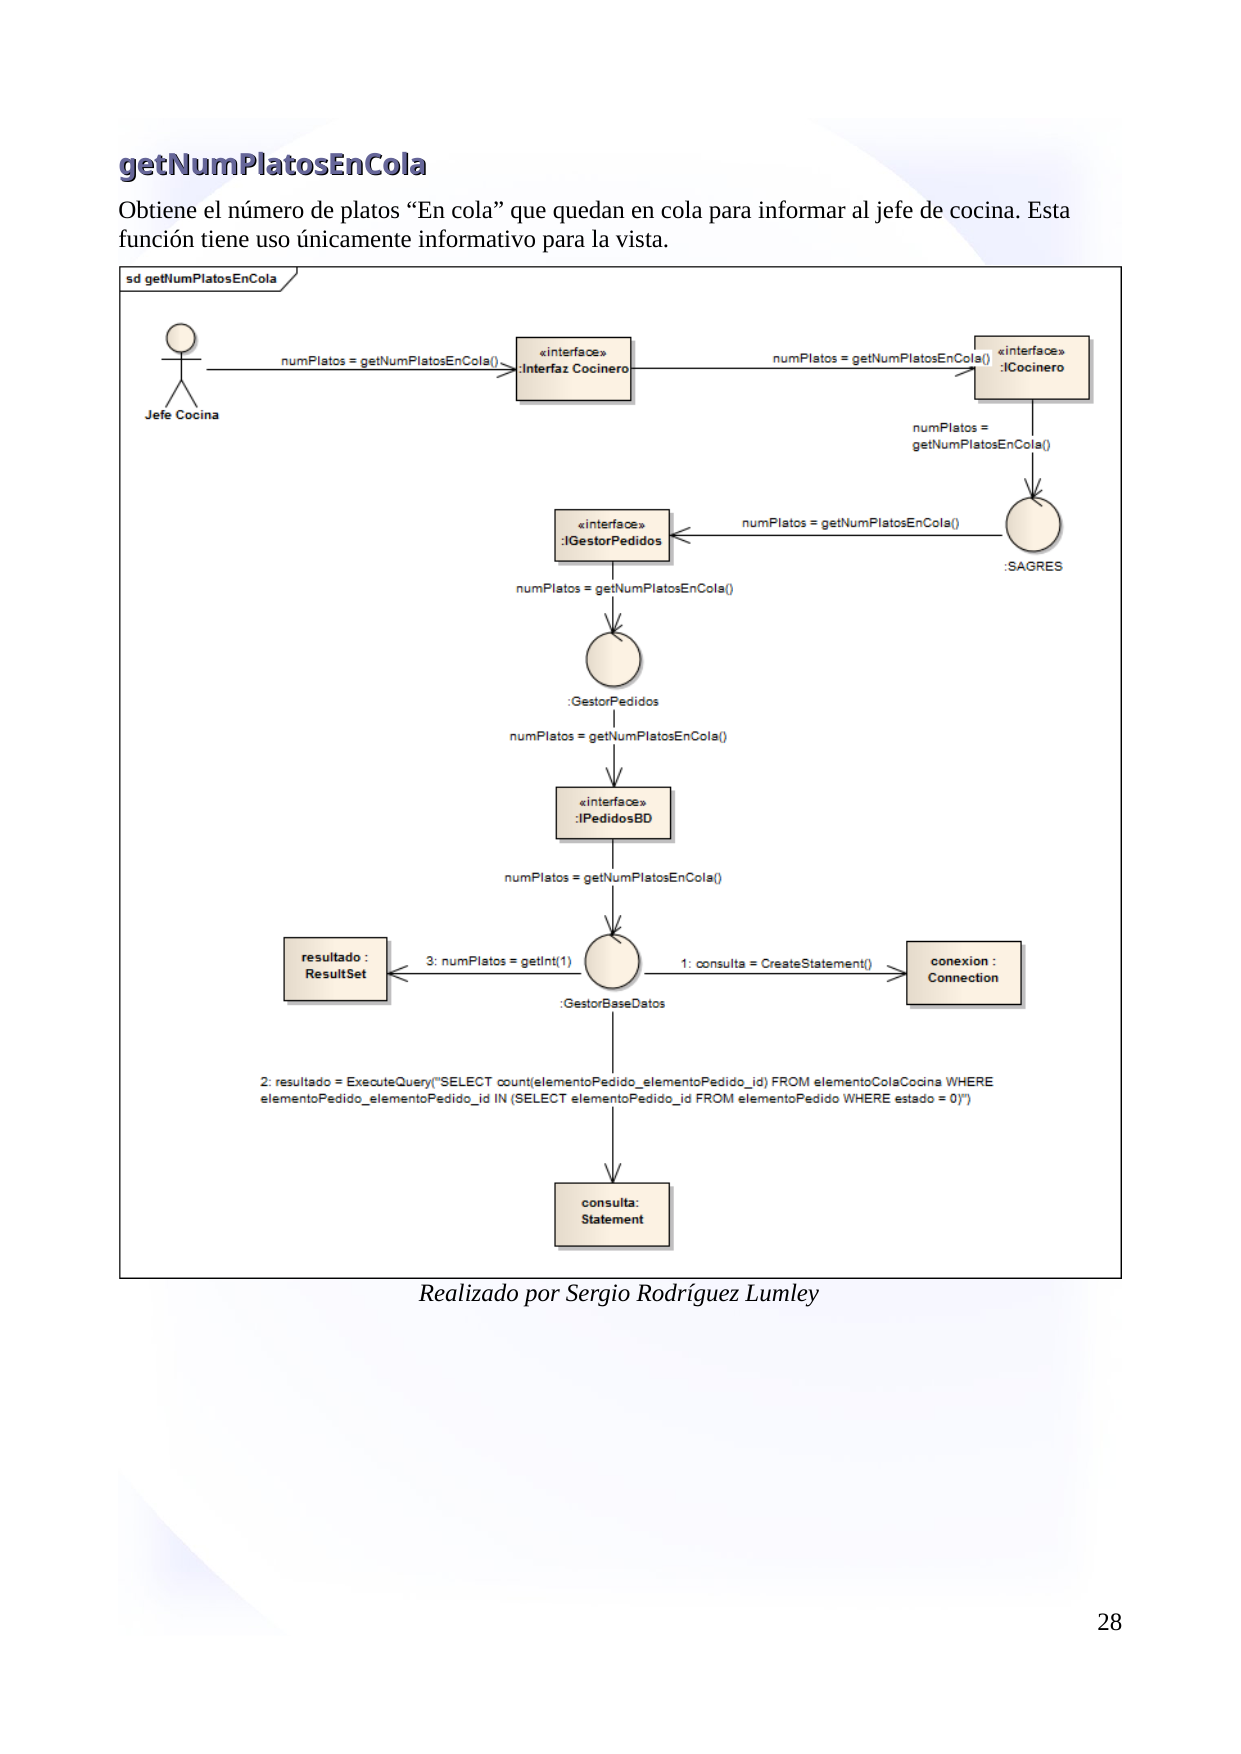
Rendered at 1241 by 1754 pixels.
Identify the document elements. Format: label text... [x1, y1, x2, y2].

text Realizado por Sergio Rodríguez Lumley [118, 1279, 1122, 1307]
text Obtiene el número de platos “En cola” que quedan en cola para informar al jefe de cocina. Esta función tiene uso únicamente informativo para la vista. [118, 195, 1122, 253]
picture [118, 183, 1122, 195]
subtitle getNumPlatosEnCola [118, 143, 1122, 183]
picture [118, 118, 1122, 143]
picture [118, 1307, 1122, 1636]
picture [118, 253, 1122, 1279]
